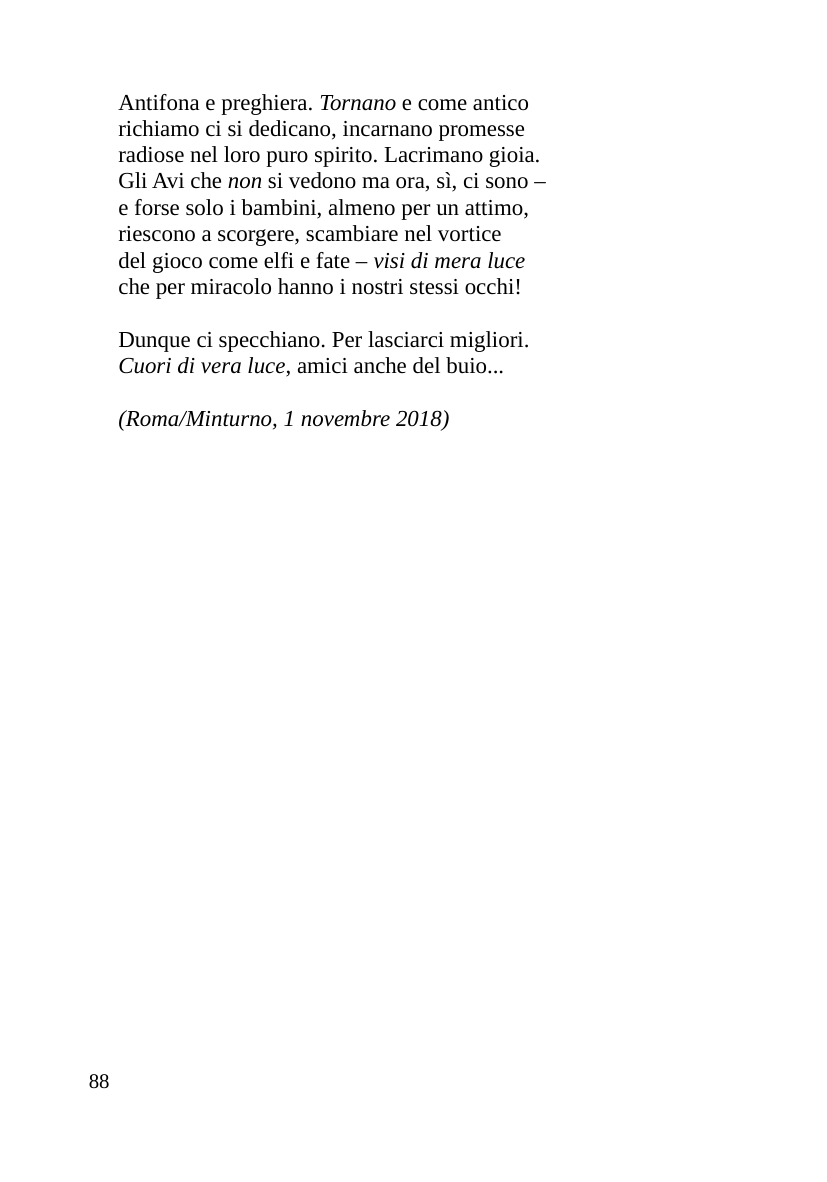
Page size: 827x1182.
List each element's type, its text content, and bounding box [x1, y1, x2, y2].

text che per miracolo hanno i nostri stessi occhi! [88, 273, 738, 299]
text Dunque ci specchiano. Per lasciarci migliori. [88, 326, 738, 352]
text radiose nel loro puro spirito. Lacrimano gioia. [88, 141, 738, 168]
text riescono a scorgere, scambiare nel vortice [88, 220, 738, 247]
text Cuori di vera luce, amici anche del buio... [88, 352, 738, 378]
text (Roma/Minturno, 1 novembre 2018) [88, 405, 738, 431]
text e forse solo i bambini, almeno per un attimo, [88, 194, 738, 220]
text Gli Avi che non si vedono ma ora, sì, ci sono – [88, 168, 738, 194]
text Antifona e preghiera. Tornano e come antico [88, 88, 738, 115]
text del gioco come elfi e fate – visi di mera luce [88, 247, 738, 273]
text richiamo ci si dedicano, incarnano promesse [88, 115, 738, 141]
